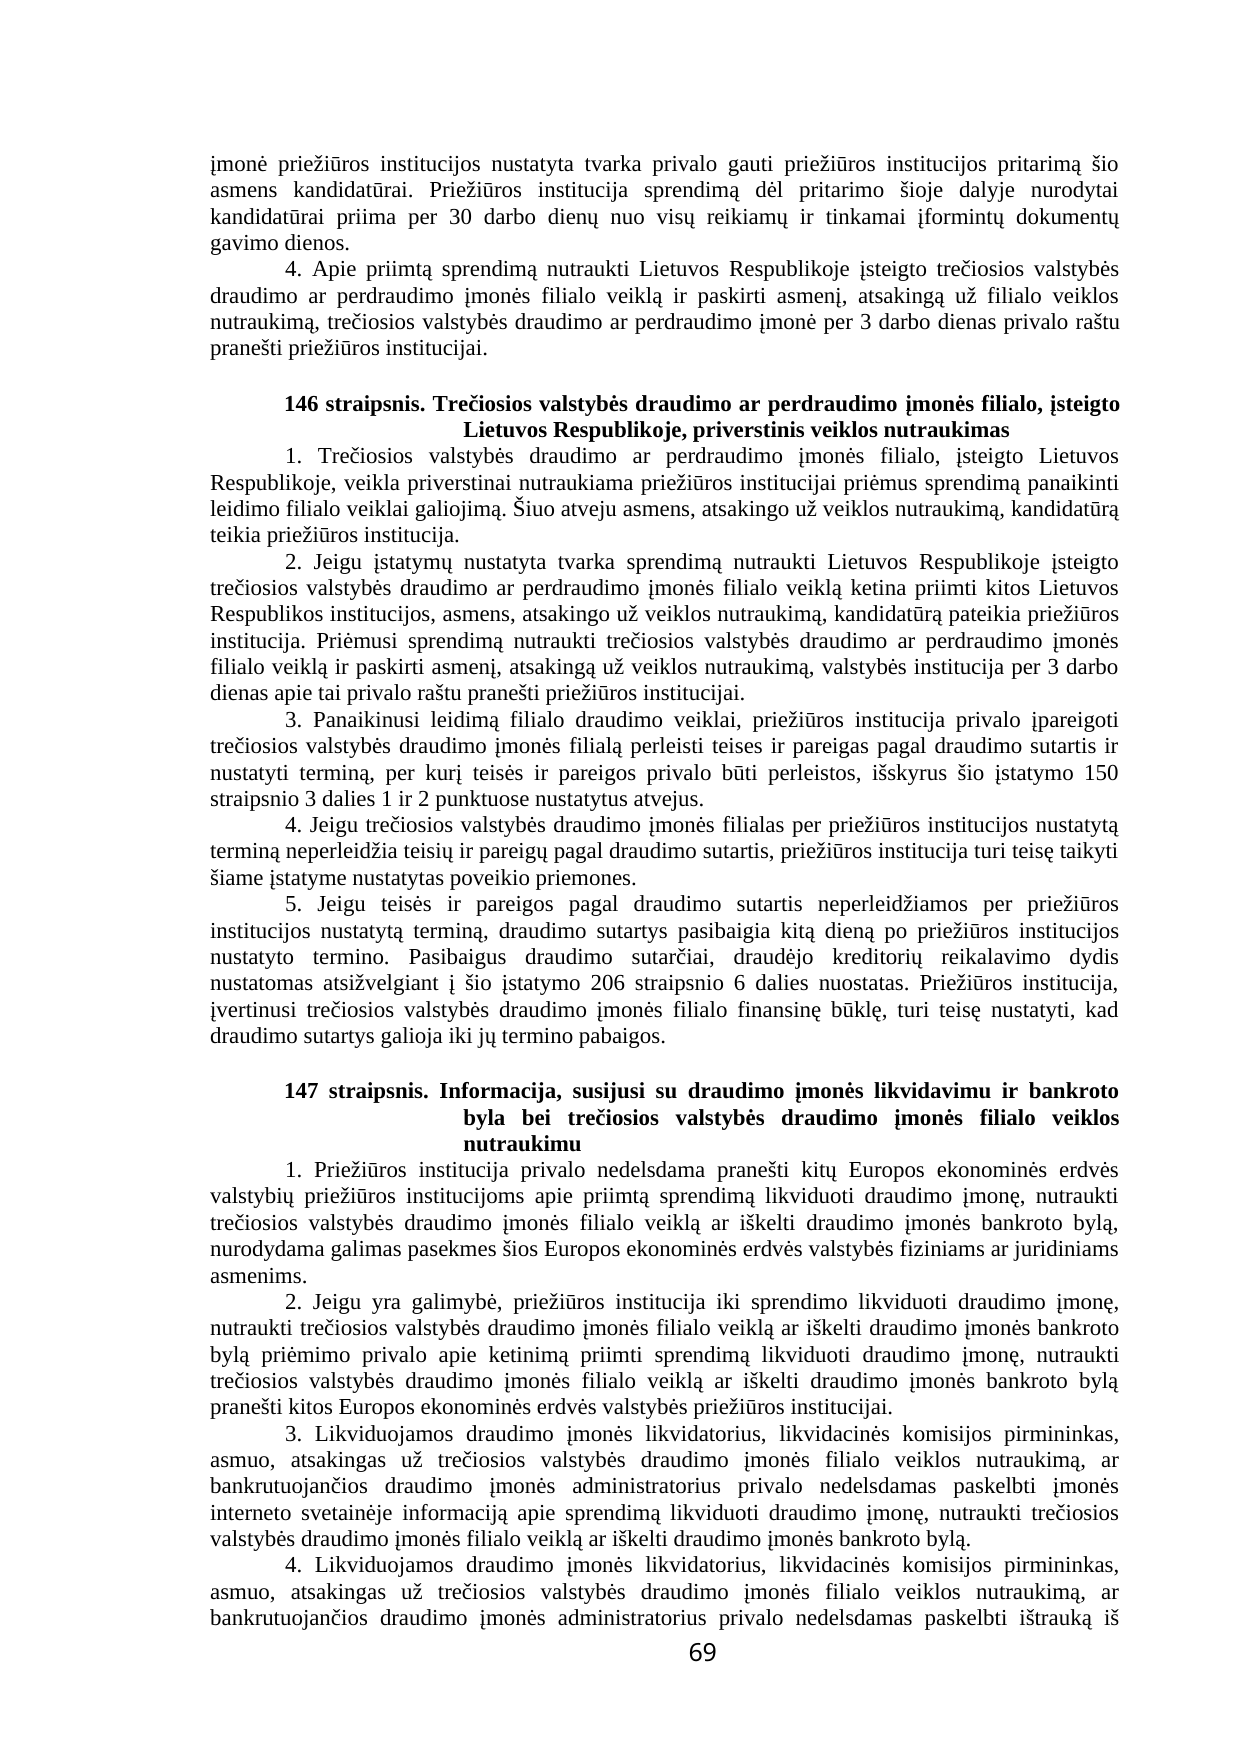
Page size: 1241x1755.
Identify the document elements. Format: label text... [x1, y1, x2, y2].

text įmonė priežiūros institucijos nustatyta tvarka privalo gauti priežiūros institucijos pritarimą šio asmens kandidatūrai. Priežiūros institucija sprendimą dėl pritarimo šioje dalyje nurodytai kandidatūrai priima per 30 darbo dienų nuo visų reikiamų ir tinkamai įformintų dokumentų gavimo dienos. [210, 150, 1120, 255]
text 4. Likviduojamos draudimo įmonės likvidatorius, likvidacinės komisijos pirmininkas, asmuo, atsakingas už trečiosios valstybės draudimo įmonės filialo veiklos nutraukimą, ar bankrutuojančios draudimo įmonės administratorius privalo nedelsdamas paskelbti ištrauką iš [210, 1552, 1120, 1631]
text 1. Trečiosios valstybės draudimo ar perdraudimo įmonės filialo, įsteigto Lietuvos Respublikoje, veikla priverstinai nutraukiama priežiūros institucijai priėmus sprendimą panaikinti leidimo filialo veiklai galiojimą. Šiuo atveju asmens, atsakingo už veiklos nutraukimą, kandidatūrą teikia priežiūros institucija. [210, 442, 1120, 548]
text 3. Panaikinusi leidimą filialo draudimo veiklai, priežiūros institucija privalo įpareigoti trečiosios valstybės draudimo įmonės filialą perleisti teises ir pareigas pagal draudimo sutartis ir nustatyti terminą, per kurį teisės ir pareigos privalo būti perleistos, išskyrus šio įstatymo 150 straipsnio 3 dalies 1 ir 2 punktuose nustatytus atvejus. [210, 706, 1120, 811]
text 4. Apie priimtą sprendimą nutraukti Lietuvos Respublikoje įsteigto trečiosios valstybės draudimo ar perdraudimo įmonės filialo veiklą ir paskirti asmenį, atsakingą už filialo veiklos nutraukimą, trečiosios valstybės draudimo ar perdraudimo įmonė per 3 darbo dienas privalo raštu pranešti priežiūros institucijai. [210, 255, 1120, 361]
text 2. Jeigu įstatymų nustatyta tvarka sprendimą nutraukti Lietuvos Respublikoje įsteigto trečiosios valstybės draudimo ar perdraudimo įmonės filialo veiklą ketina priimti kitos Lietuvos Respublikos institucijos, asmens, atsakingo už veiklos nutraukimą, kandidatūrą pateikia priežiūros institucija. Priėmusi sprendimą nutraukti trečiosios valstybės draudimo ar perdraudimo įmonės filialo veiklą ir paskirti asmenį, atsakingą už veiklos nutraukimą, valstybės institucija per 3 darbo dienas apie tai privalo raštu pranešti priežiūros institucijai. [210, 548, 1120, 706]
text 146 straipsnis. Trečiosios valstybės draudimo ar perdraudimo įmonės filialo, įsteigto Lietuvos Respublikoje, priverstinis veiklos nutraukimas [284, 389, 1120, 442]
text 1. Priežiūros institucija privalo nedelsdama pranešti kitų Europos ekonominės erdvės valstybių priežiūros institucijoms apie priimtą sprendimą likviduoti draudimo įmonę, nutraukti trečiosios valstybės draudimo įmonės filialo veiklą ar iškelti draudimo įmonės bankroto bylą, nurodydama galimas pasekmes šios Europos ekonominės erdvės valstybės fiziniams ar juridiniams asmenims. [210, 1156, 1120, 1288]
text 147 straipsnis. Informacija, susijusi su draudimo įmonės likvidavimu ir bankroto byla bei trečiosios valstybės draudimo įmonės filialo veiklos nutraukimu [284, 1077, 1120, 1156]
text 3. Likviduojamos draudimo įmonės likvidatorius, likvidacinės komisijos pirmininkas, asmuo, atsakingas už trečiosios valstybės draudimo įmonės filialo veiklos nutraukimą, ar bankrutuojančios draudimo įmonės administratorius privalo nedelsdamas paskelbti įmonės interneto svetainėje informaciją apie sprendimą likviduoti draudimo įmonę, nutraukti trečiosios valstybės draudimo įmonės filialo veiklą ar iškelti draudimo įmonės bankroto bylą. [210, 1420, 1120, 1552]
text 4. Jeigu trečiosios valstybės draudimo įmonės filialas per priežiūros institucijos nustatytą terminą neperleidžia teisių ir pareigų pagal draudimo sutartis, priežiūros institucija turi teisę taikyti šiame įstatyme nustatytas poveikio priemones. [210, 811, 1120, 890]
text 5. Jeigu teisės ir pareigos pagal draudimo sutartis neperleidžiamos per priežiūros institucijos nustatytą terminą, draudimo sutartys pasibaigia kitą dieną po priežiūros institucijos nustatyto termino. Pasibaigus draudimo sutarčiai, draudėjo kreditorių reikalavimo dydis nustatomas atsižvelgiant į šio įstatymo 206 straipsnio 6 dalies nuostatas. Priežiūros institucija, įvertinusi trečiosios valstybės draudimo įmonės filialo finansinę būklę, turi teisę nustatyti, kad draudimo sutartys galioja iki jų termino pabaigos. [210, 890, 1120, 1048]
text 2. Jeigu yra galimybė, priežiūros institucija iki sprendimo likviduoti draudimo įmonę, nutraukti trečiosios valstybės draudimo įmonės filialo veiklą ar iškelti draudimo įmonės bankroto bylą priėmimo privalo apie ketinimą priimti sprendimą likviduoti draudimo įmonę, nutraukti trečiosios valstybės draudimo įmonės filialo veiklą ar iškelti draudimo įmonės bankroto bylą pranešti kitos Europos ekonominės erdvės valstybės priežiūros institucijai. [210, 1288, 1120, 1420]
